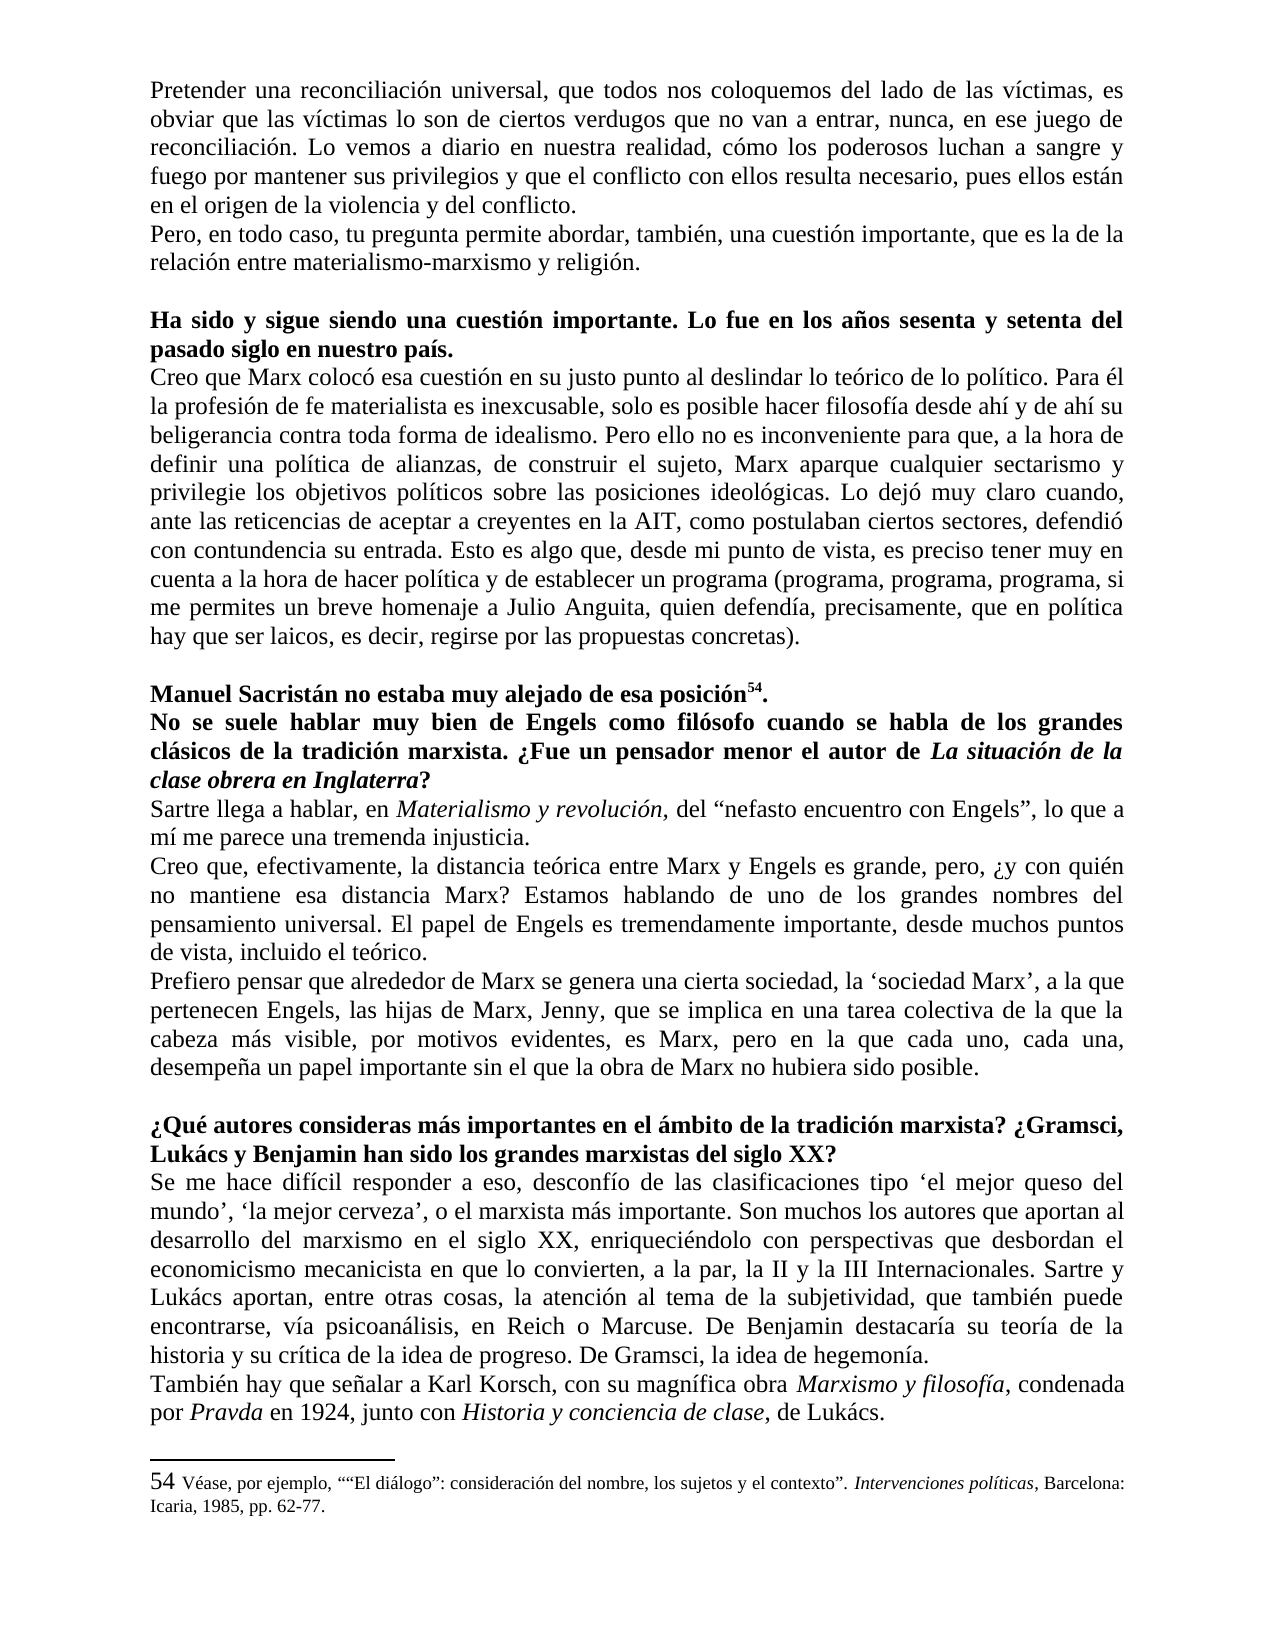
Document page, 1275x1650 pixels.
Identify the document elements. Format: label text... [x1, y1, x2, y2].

text Se me hace difícil responder a eso, desconfío de las clasificaciones tipo ‘el mejor queso del mundo’, ‘la mejor cerveza’, o el marxista más importante. Son muchos los autores que aportan al desarrollo del marxismo en el siglo XX, enriqueciéndolo con perspectivas que desbordan el economicismo mecanicista en que lo convierten, a la par, la II y la III Internacionales. Sartre y Lukács aportan, entre otras cosas, la atención al tema de la subjetividad, que también puede encontrarse, vía psicoanálisis, en Reich o Marcuse. De Benjamin destacaría su teoría de la historia y su crítica de la idea de progreso. De Gramsci, la idea de hegemonía. [150, 1167, 1125, 1369]
text Manuel Sacristán no estaba muy alejado de esa posición. [150, 679, 1125, 707]
text Creo que, efectivamente, la distancia teórica entre Marx y Engels es grande, pero, ¿y con quién no mantiene esa distancia Marx? Estamos hablando de uno de los grandes nombres del pensamiento universal. El papel de Engels es tremendamente importante, desde muchos puntos de vista, incluido el teórico. [150, 851, 1125, 966]
text Pero, en todo caso, tu pregunta permite abordar, también, una cuestión importante, que es la de la relación entre materialismo-marxismo y religión. [150, 219, 1125, 276]
text Sartre llega a hablar, en Materialismo y revolución, del “nefasto encuentro con Engels”, lo que a mí me parece una tremenda injusticia. [150, 794, 1125, 851]
text También hay que señalar a Karl Korsch, con su magnífica obra Marxismo y filosofía, condenada por Pravda en 1924, junto con Historia y conciencia de clase, de Lukács. [150, 1369, 1125, 1426]
text Creo que Marx colocó esa cuestión en su justo punto al deslindar lo teórico de lo político. Para él la profesión de fe materialista es inexcusable, solo es posible hacer filosofía desde ahí y de ahí su beligerancia contra toda forma de idealismo. Pero ello no es inconveniente para que, a la hora de definir una política de alianzas, de construir el sujeto, Marx aparque cualquier sectarismo y privilegie los objetivos políticos sobre las posiciones ideológicas. Lo dejó muy claro cuando, ante las reticencias de aceptar a creyentes en la AIT, como postulaban ciertos sectores, defendió con contundencia su entrada. Esto es algo que, desde mi punto de vista, es preciso tener muy en cuenta a la hora de hacer política y de establecer un programa (programa, programa, programa, si me permites un breve homenaje a Julio Anguita, quien defendía, precisamente, que en política hay que ser laicos, es decir, regirse por las propuestas concretas). [150, 362, 1125, 650]
text Ha sido y sigue siendo una cuestión importante. Lo fue en los años sesenta y setenta del pasado siglo en nuestro país. [150, 305, 1125, 362]
text ¿Qué autores consideras más importantes en el ámbito de la tradición marxista? ¿Gramsci, Lukács y Benjamin han sido los grandes marxistas del siglo XX? [150, 1110, 1125, 1167]
text Prefiero pensar que alrededor de Marx se genera una cierta sociedad, la ‘sociedad Marx’, a la que pertenecen Engels, las hijas de Marx, Jenny, que se implica en una tarea colectiva de la que la cabeza más visible, por motivos evidentes, es Marx, pero en la que cada uno, cada una, desempeña un papel importante sin el que la obra de Marx no hubiera sido posible. [150, 966, 1125, 1081]
text Véase, por ejemplo, ““El diálogo”: consideración del nombre, los sujetos y el contexto”. Intervenciones políticas, Barcelona: Icaria, 1985, pp. 62-77. [150, 1466, 1125, 1517]
text Pretender una reconciliación universal, que todos nos coloquemos del lado de las víctimas, es obviar que las víctimas lo son de ciertos verdugos que no van a entrar, nunca, en ese juego de reconciliación. Lo vemos a diario en nuestra realidad, cómo los poderosos luchan a sangre y fuego por mantener sus privilegios y que el conflicto con ellos resulta necesario, pues ellos están en el origen de la violencia y del conflicto. [150, 75, 1125, 219]
text No se suele hablar muy bien de Engels como filósofo cuando se habla de los grandes clásicos de la tradición marxista. ¿Fue un pensador menor el autor de La situación de la clase obrera en Inglaterra? [150, 707, 1125, 794]
